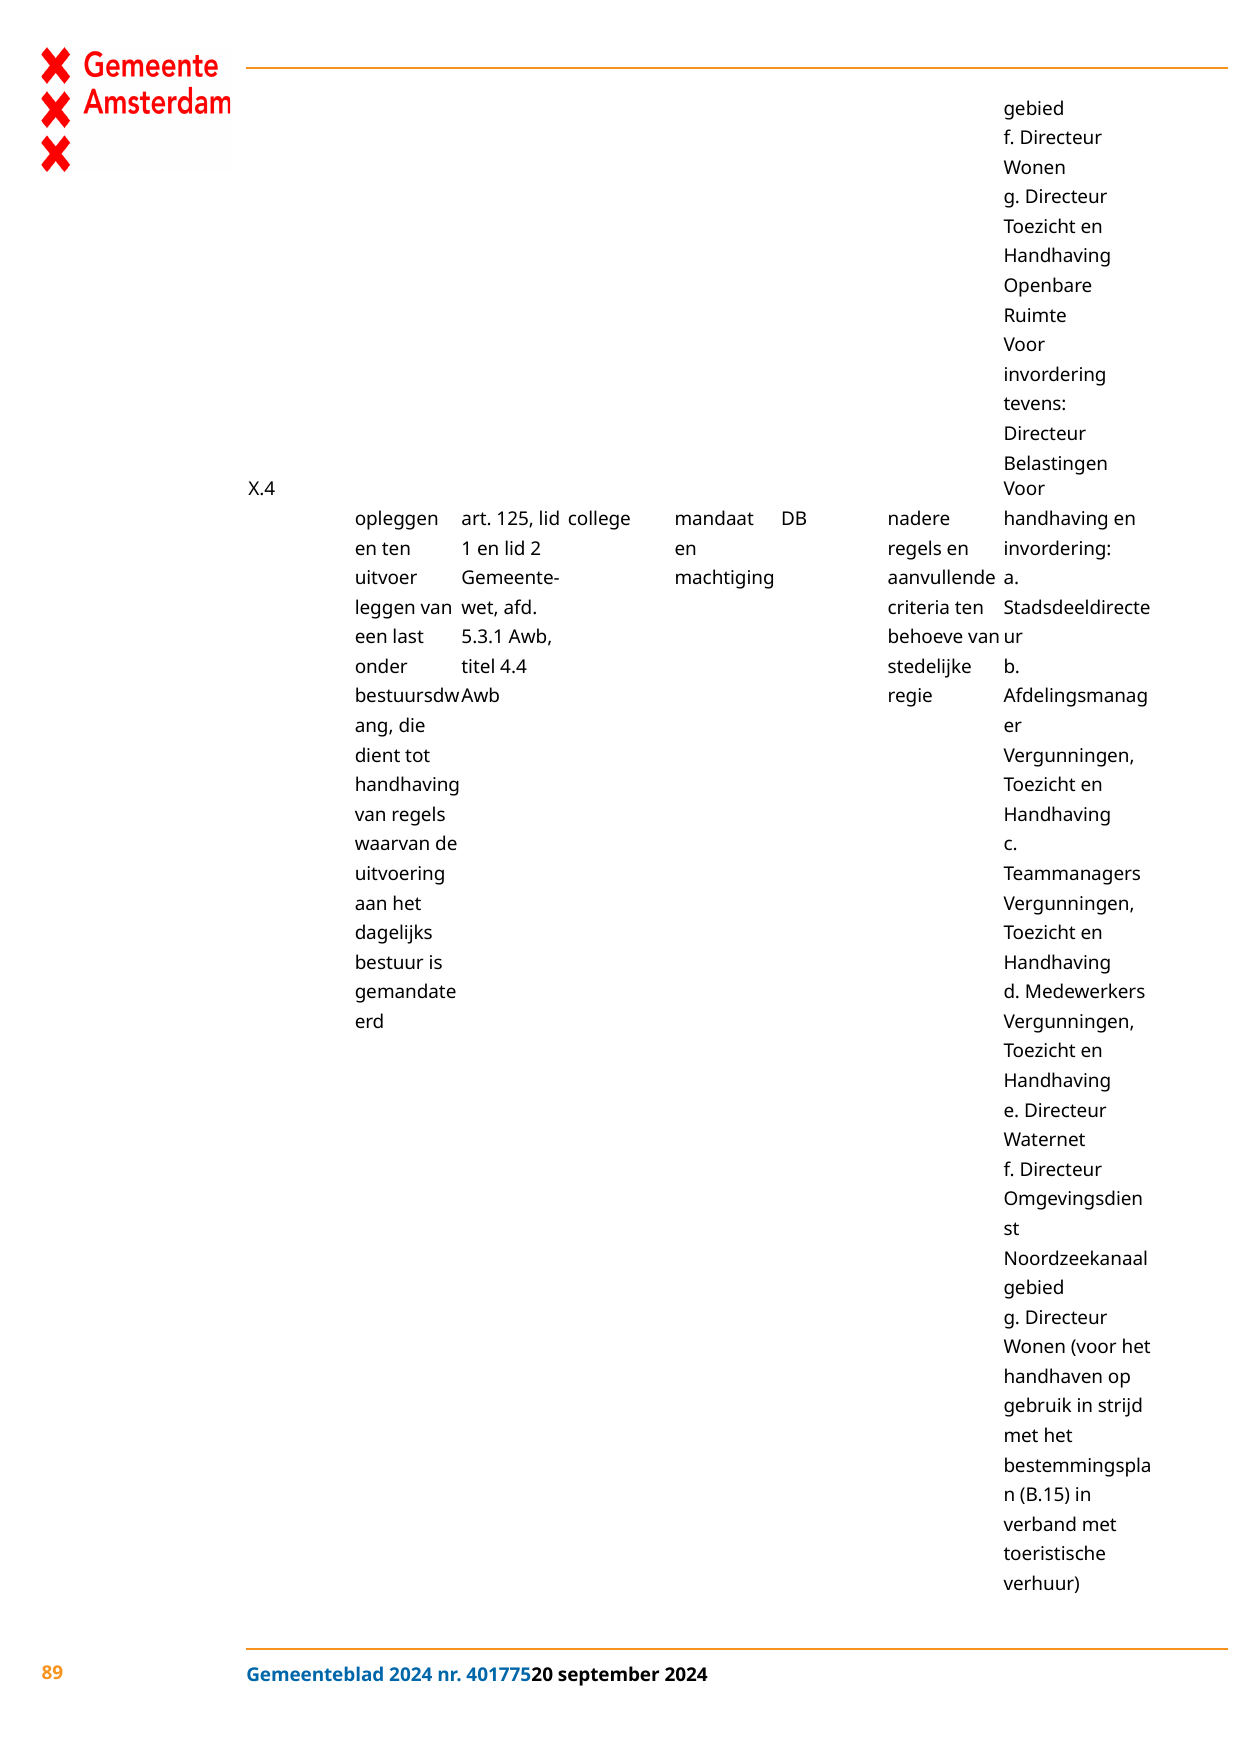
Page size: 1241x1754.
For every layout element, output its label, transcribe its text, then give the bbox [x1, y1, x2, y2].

picture [41, 47, 231, 172]
table_cell college [568, 476, 674, 1596]
table_cell [248, 95, 354, 476]
table_cell art. 125, lid 1 en lid 2 Gemeente-wet, afd. 5.3.1 Awb, titel 4.4 Awb [461, 476, 568, 1596]
table_cell [674, 95, 781, 476]
table_cell mandaat en machtiging [674, 476, 781, 1596]
table_cell opleggen en ten uitvoer leggen van een last onder bestuursdwang, die dient tot handhaving van regels waarvan de uitvoering aan het dagelijks bestuur is gemandateerd [355, 476, 461, 1596]
table_cell Voor handhaving en invordering: a. Stadsdeeldirecteur b. Afdelingsmanager Vergunningen, Toezicht en Handhaving c. Teammanagers Vergunningen, Toezicht en Handhaving d. Medewerkers Vergunningen, Toezicht en Handhaving e. Directeur Waternet f. Directeur Omgevingsdienst Noordzeekanaalgebied g. Directeur Wonen (voor het handhaven op gebruik in strijd met het bestemmingsplan (B.15) in verband met toeristische verhuur) [1003, 476, 1152, 1596]
table_cell DB [781, 476, 887, 1596]
table_cell X.4 [248, 476, 354, 1596]
table_cell [568, 95, 674, 476]
table_cell [781, 95, 887, 476]
table_cell [355, 95, 461, 476]
table_cell nadere regels en aanvullende criteria ten behoeve van stedelijke regie [888, 476, 1003, 1596]
table_cell [461, 95, 568, 476]
table_cell gebied f. Directeur Wonen g. Directeur Toezicht en Handhaving Openbare Ruimte Voor invordering tevens: Directeur Belastingen [1003, 95, 1152, 476]
table_cell [888, 95, 1003, 476]
